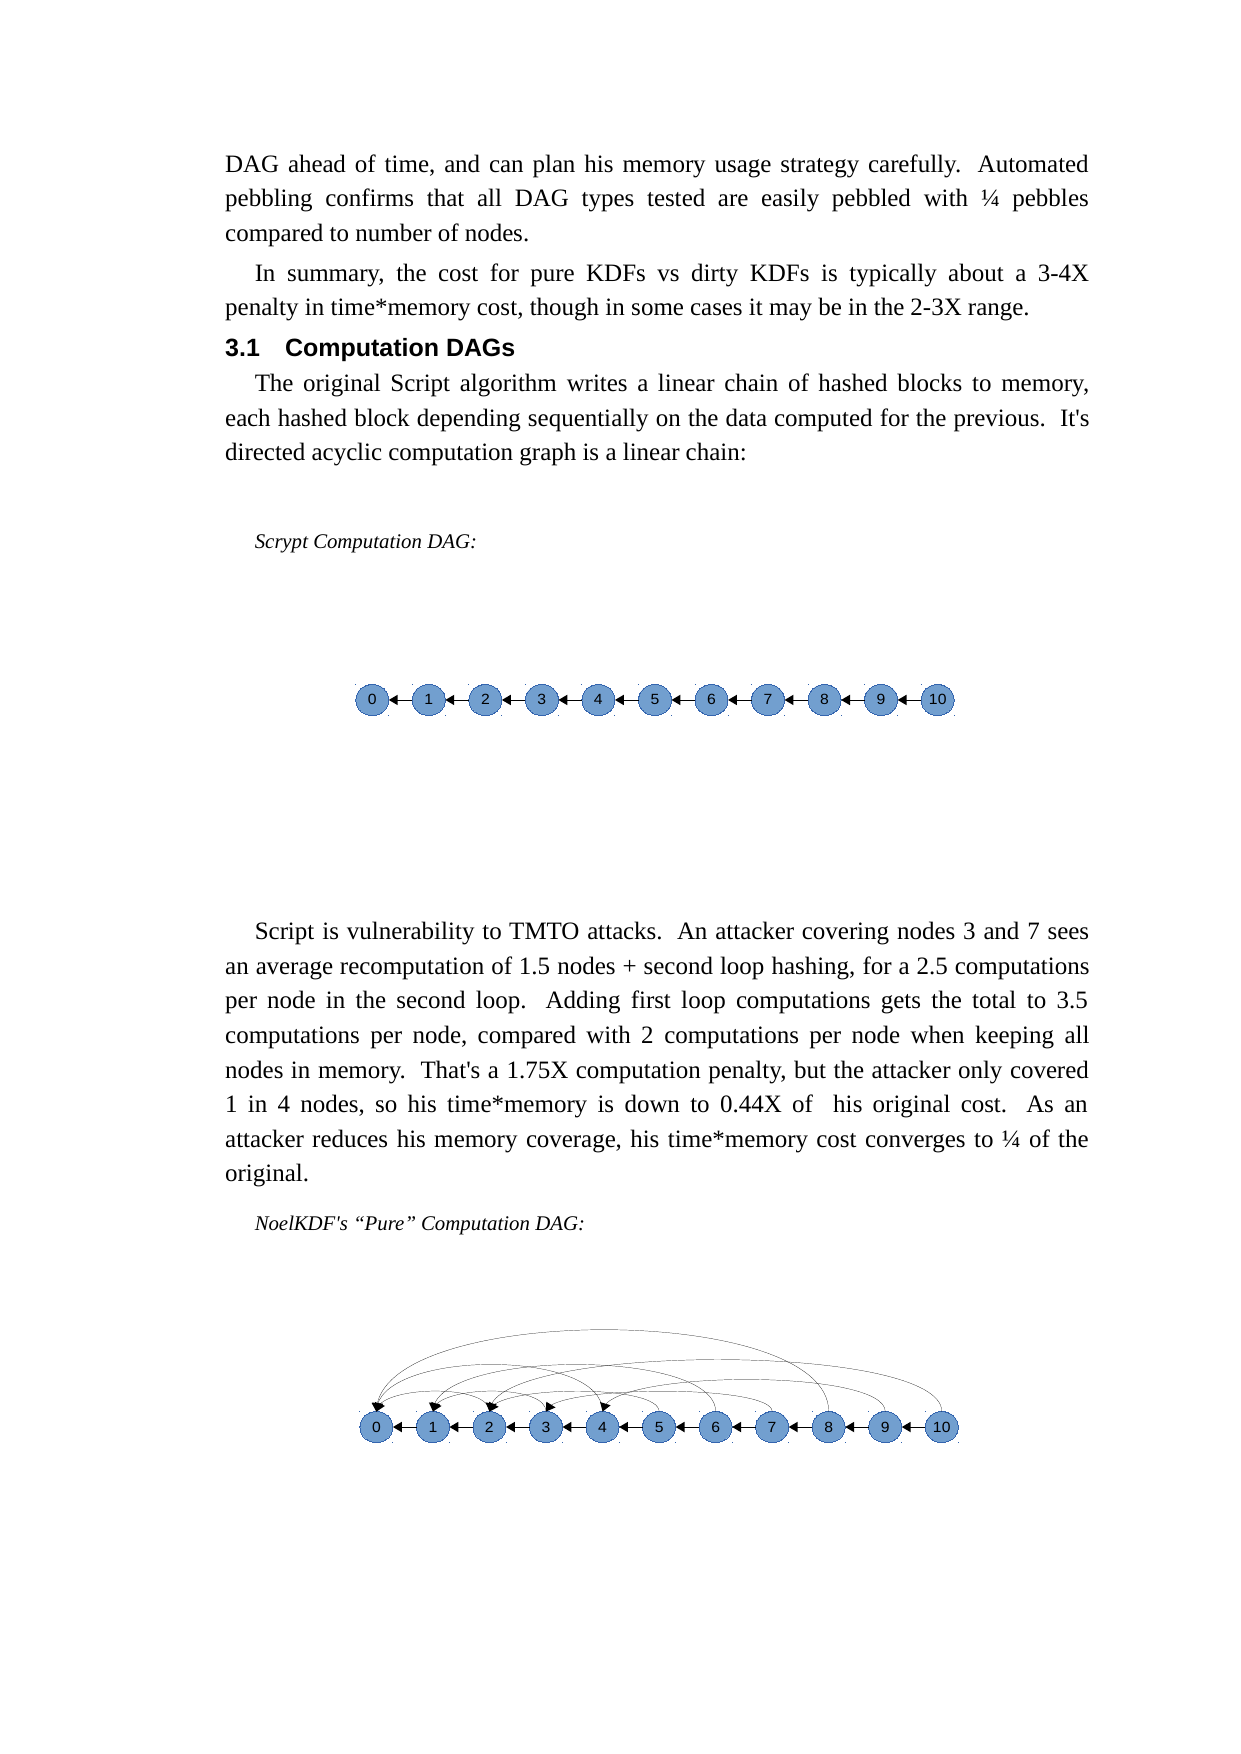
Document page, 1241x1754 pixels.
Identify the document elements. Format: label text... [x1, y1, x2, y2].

text Script is vulnerability to TMTO attacks. An attacker covering nodes 3 and 7 sees an average recomputation of 1.5 nodes + second loop hashing, for a 2.5 computations per node in the second loop. Adding first loop computations gets the total to 3.5 computations per node, compared with 2 computations per node when keeping all nodes in memory. That's a 1.75X computation penalty, but the attacker only covered 1 in 4 nodes, so his time*memory is down to 0.44X of his original cost. As an attacker reduces his memory coverage, his time*memory cost converges to ¼ of the original. [225, 917, 1090, 1187]
text The original Script algorithm writes a linear chain of hashed blocks to memory, each hashed block depending sequentially on the data computed for the previous. It's directed acyclic computation graph is a linear chain: [225, 369, 1090, 466]
text Scrypt Computation DAG: [254, 530, 1082, 553]
text In summary, the cost for pure KDFs vs dirty KDFs is typically about a 3-4X penalty in time*memory cost, though in some cases it may be in the 2-3X range. [225, 259, 1090, 321]
text DAG ahead of time, and can plan his memory usage strategy carefully. Automated pebbling confirms that all DAG types tested are easily pebbled with ¼ pebbles compared to number of nodes. [225, 150, 1090, 247]
subtitle Computation DAGs [225, 334, 1090, 362]
text NoelKDF's “Pure” Computation DAG: [254, 1212, 1082, 1235]
